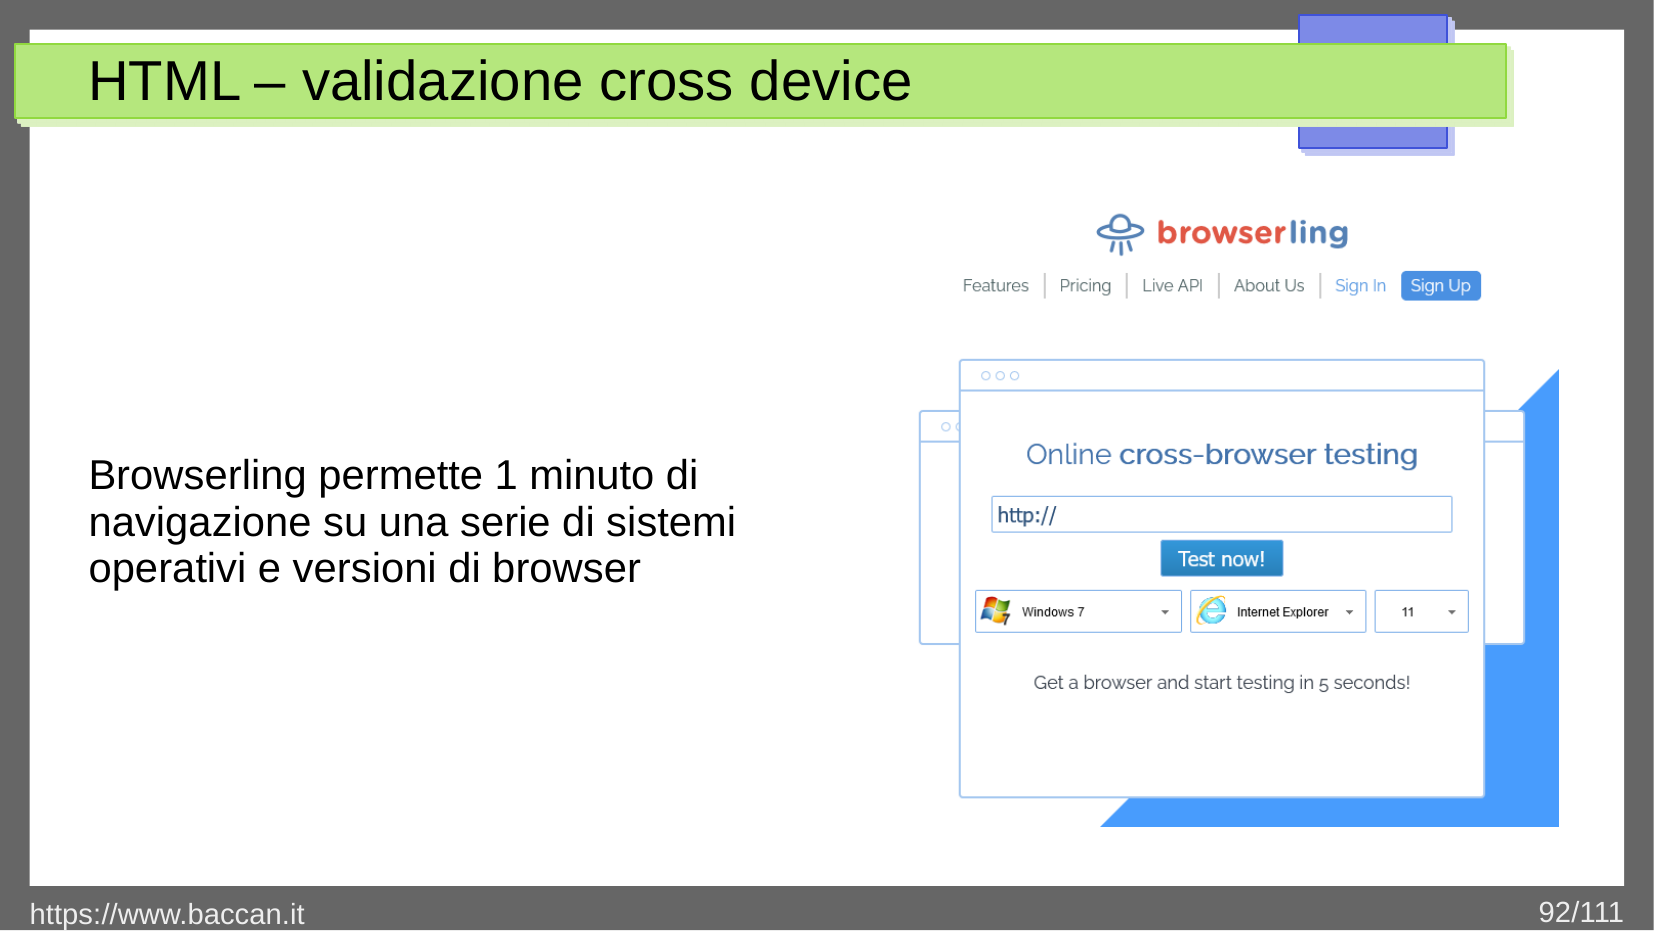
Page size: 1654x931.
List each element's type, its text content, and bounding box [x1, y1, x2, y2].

picture [885, 182, 1559, 827]
title HTML – validazione cross device [88, 44, 1506, 119]
text_box Browserling permette 1 minuto di navigazione su una serie di sistemi operativi e versioni di browser [88, 157, 886, 886]
